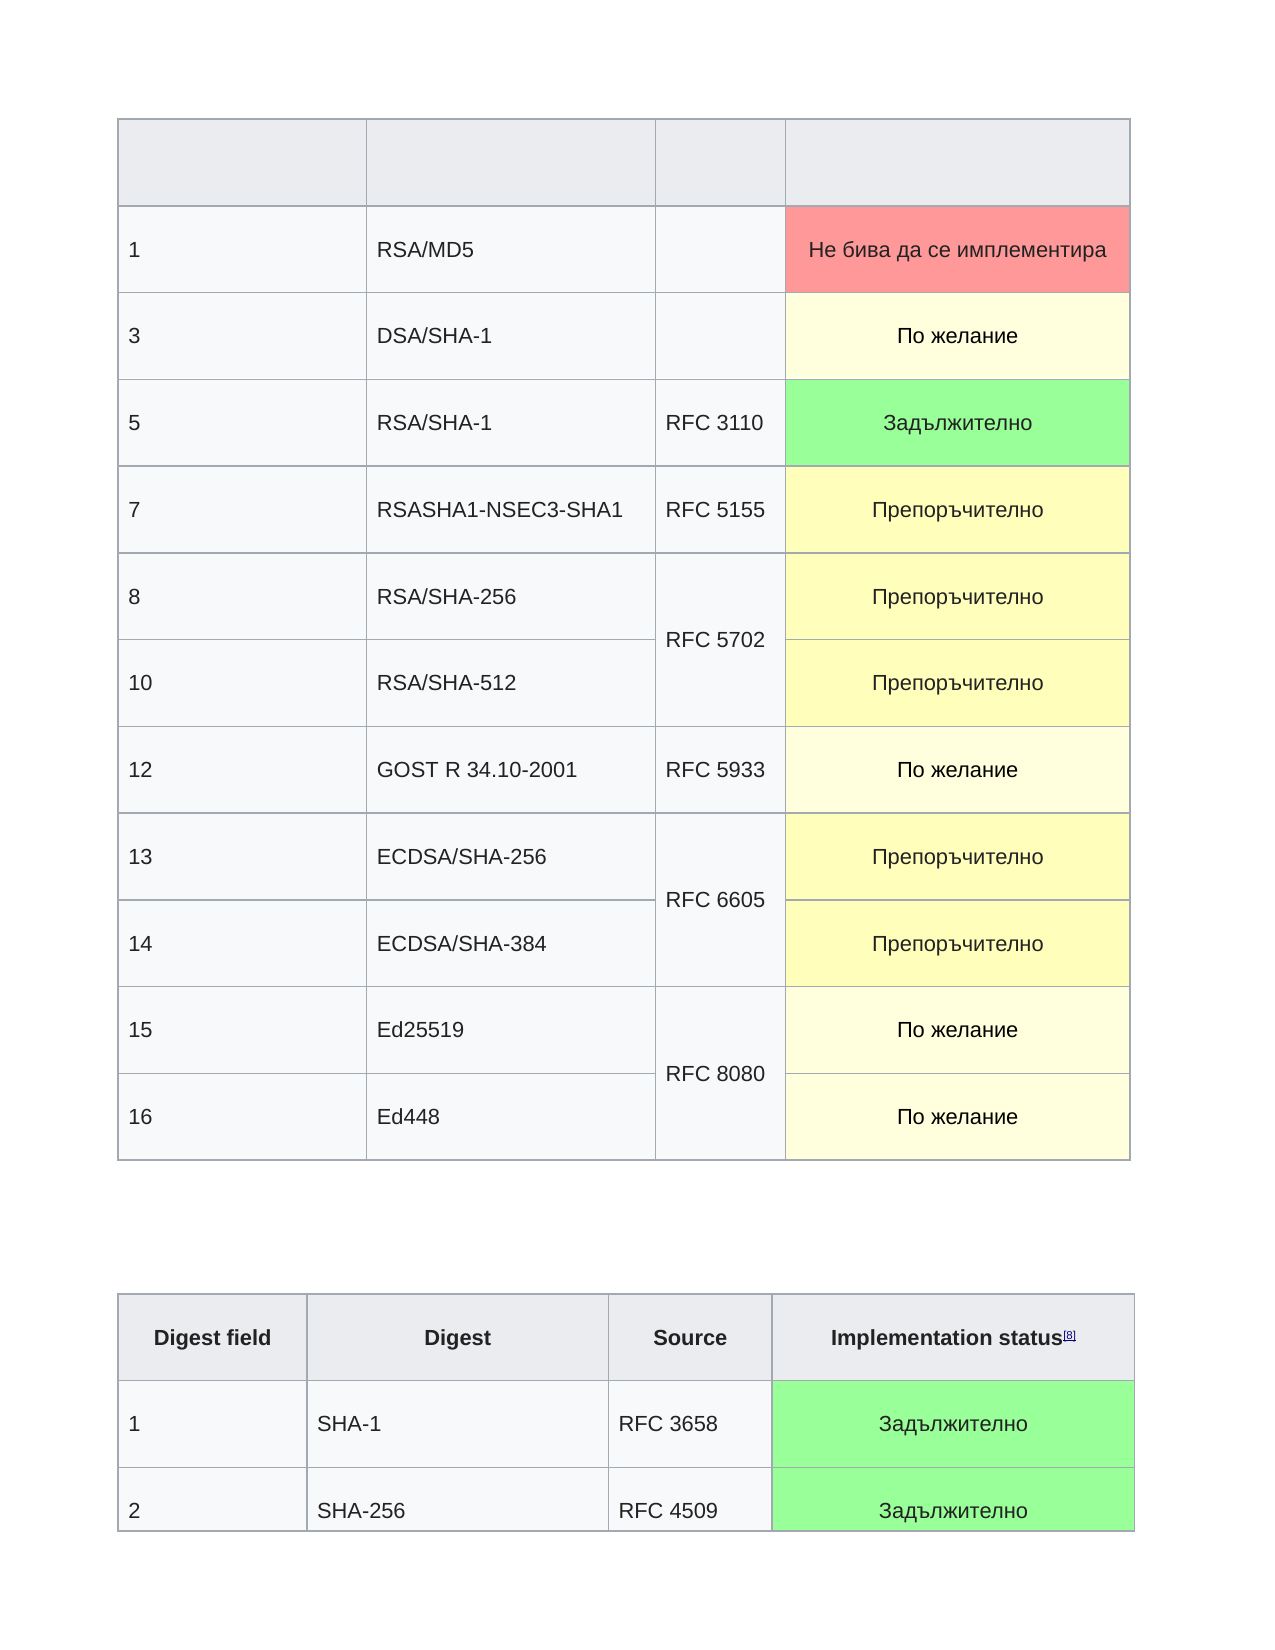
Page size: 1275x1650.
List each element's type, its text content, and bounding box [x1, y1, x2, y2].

table_cell RFC 5933 [656, 727, 785, 812]
table_cell 8 [119, 554, 366, 639]
table_cell RSA/SHA-1 [367, 380, 655, 465]
table_cell 16 [119, 1074, 366, 1159]
table_cell RFC 6605 [656, 814, 785, 986]
table_cell RFC 4509 [609, 1468, 771, 1530]
table_cell Препоръчително [786, 901, 1129, 986]
table_cell ECDSA/SHA-384 [367, 901, 655, 986]
table_cell 5 [119, 380, 366, 465]
table_cell RFC 5702 [656, 554, 785, 726]
table_cell По желание [786, 987, 1129, 1073]
table_cell RSA/MD5 [367, 207, 655, 292]
table_header [367, 120, 655, 205]
table_cell 13 [119, 814, 366, 899]
table_cell 3 [119, 293, 366, 378]
table_cell RSA/SHA-512 [367, 640, 655, 726]
table_cell 10 [119, 640, 366, 726]
table_cell Задължително [786, 380, 1129, 465]
table_cell RFC 5155 [656, 467, 785, 552]
table_cell [656, 293, 785, 378]
table_cell 1 [119, 1381, 306, 1467]
table_cell Препоръчително [786, 640, 1129, 726]
table_cell По желание [786, 293, 1129, 378]
table_cell 15 [119, 987, 366, 1073]
table_cell RSA/SHA-256 [367, 554, 655, 639]
table_cell Ed448 [367, 1074, 655, 1159]
table_cell По желание [786, 1074, 1129, 1159]
table_header Digest field [119, 1295, 306, 1380]
table_cell По желание [786, 727, 1129, 812]
table_header [119, 120, 366, 205]
table_header Source [609, 1295, 771, 1380]
table_header [786, 120, 1129, 205]
table_cell [656, 207, 785, 292]
table_cell DSA/SHA-1 [367, 293, 655, 378]
table_cell 7 [119, 467, 366, 552]
table_cell Задължително [773, 1381, 1134, 1467]
table_cell Препоръчително [786, 467, 1129, 552]
table_cell SHA-256 [308, 1468, 608, 1530]
table_cell 1 [119, 207, 366, 292]
table_cell Препоръчително [786, 814, 1129, 899]
table_cell 12 [119, 727, 366, 812]
table_cell Ed25519 [367, 987, 655, 1073]
table_cell ECDSA/SHA-256 [367, 814, 655, 899]
table_cell RFC 3110 [656, 380, 785, 465]
table_cell 2 [119, 1468, 306, 1530]
table_header [656, 120, 785, 205]
table_cell Препоръчително [786, 554, 1129, 639]
table_cell RFC 3658 [609, 1381, 771, 1467]
table_cell RFC 8080 [656, 987, 785, 1159]
table_cell 14 [119, 901, 366, 986]
table_cell RSASHA1-NSEC3-SHA1 [367, 467, 655, 552]
table_cell SHA-1 [308, 1381, 608, 1467]
table_header Digest [308, 1295, 608, 1380]
table_header Implementation status[8] [773, 1295, 1134, 1380]
table_cell GOST R 34.10-2001 [367, 727, 655, 812]
table_cell Не бива да се имплементира [786, 207, 1129, 292]
table_cell Задължително [773, 1468, 1134, 1530]
